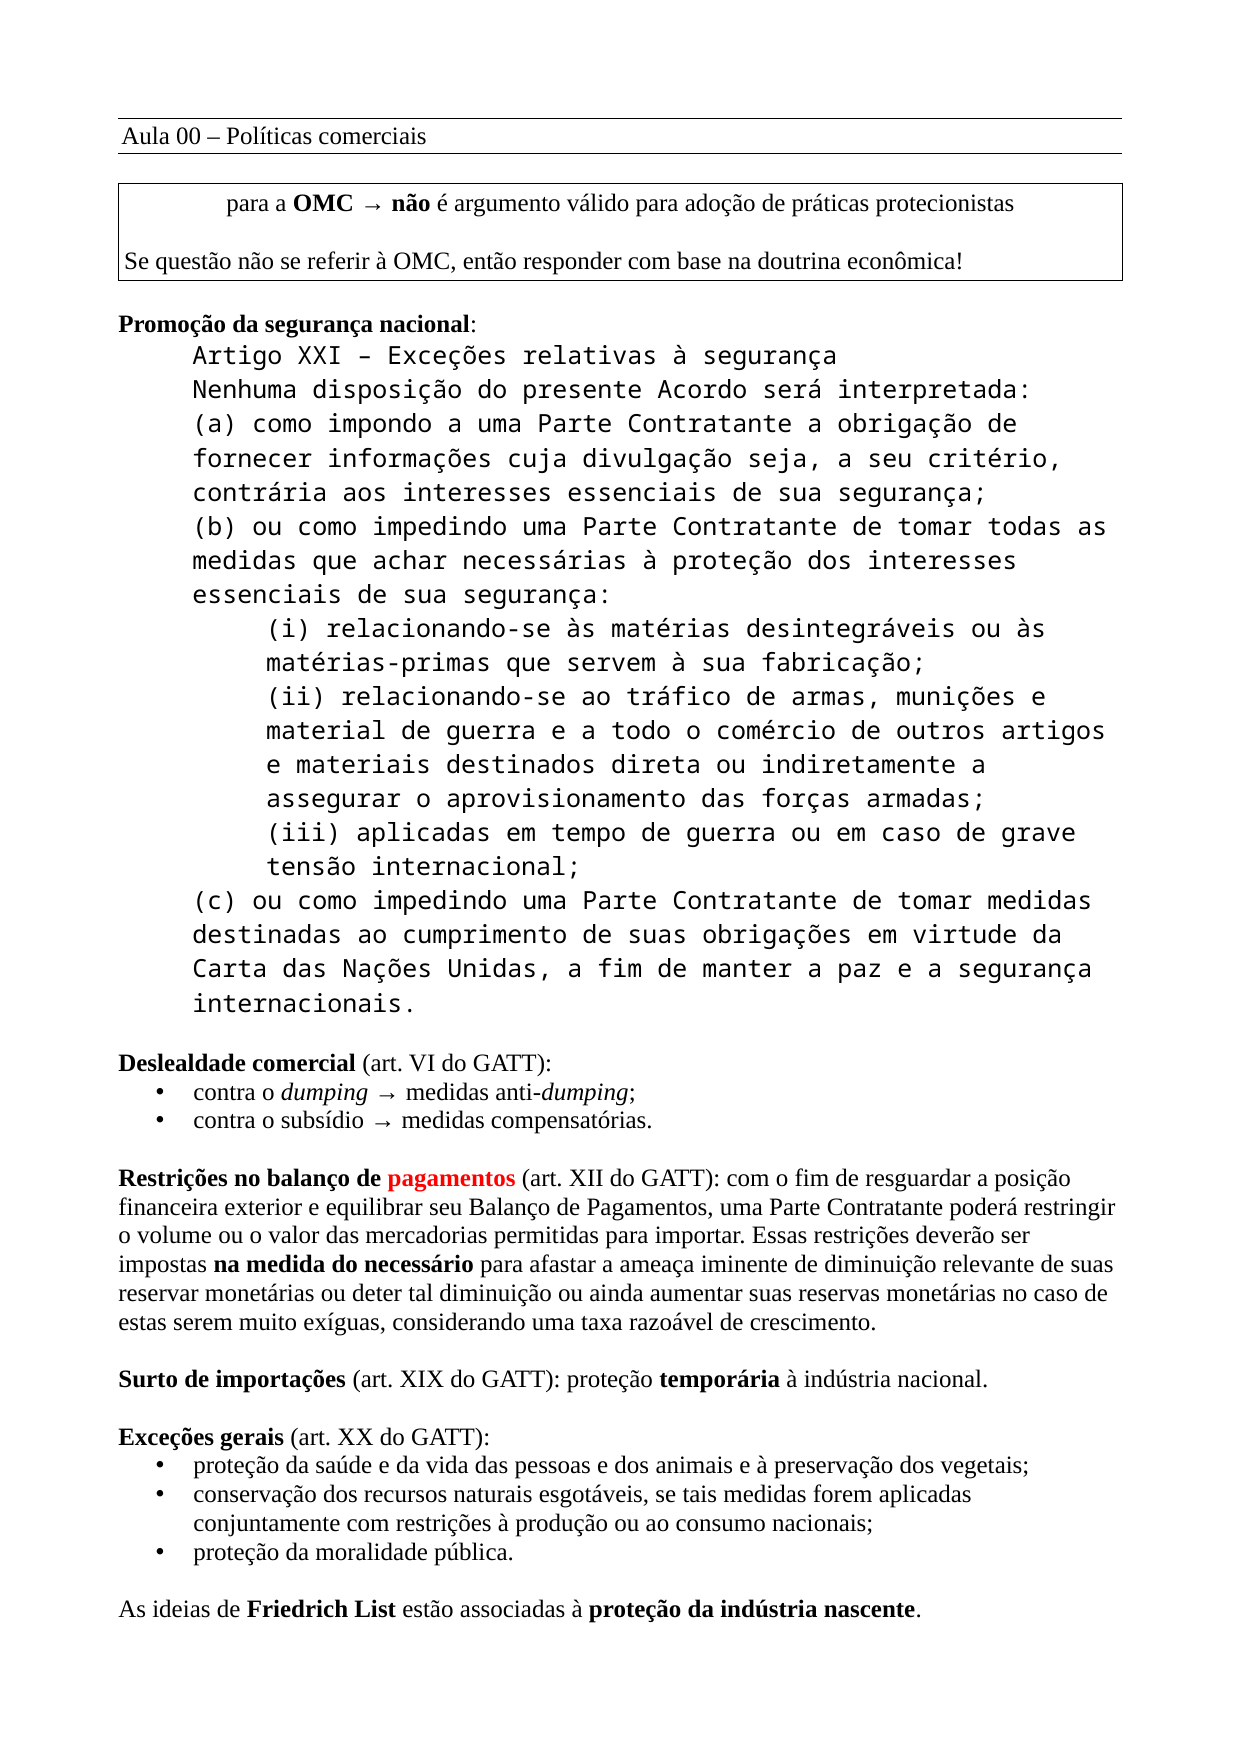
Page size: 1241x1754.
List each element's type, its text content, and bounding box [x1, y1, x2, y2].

list conservação dos recursos naturais esgotáveis, se tais medidas forem aplicadas conjuntamente com restrições à produção ou ao consumo nacionais; [156, 1479, 1122, 1537]
list contra o subsídio → medidas compensatórias. [156, 1106, 1122, 1134]
text As ideias de Friedrich List estão associadas à proteção da indústria nascente. [118, 1594, 1122, 1623]
text Restrições no balanço de pagamentos (art. XII do GATT): com o fim de resguardar a posição financeira exterior e equilibrar seu Balanço de Pagamentos, uma Parte Contratante poderá restringir o volume ou o valor das mercadorias permitidas para importar. Essas restrições deverão ser impostas na medida do necessário para afastar a ameaça iminente de diminuição relevante de suas reservar monetárias ou deter tal diminuição ou ainda aumentar suas reservas monetárias no caso de estas serem muito exíguas, considerando uma taxa razoável de crescimento. [118, 1163, 1122, 1336]
text (ii) relacionando-se ao tráfico de armas, munições e material de guerra e a todo o comércio de outros artigos e materiais destinados direta ou indiretamente a assegurar o aprovisionamento das forças armadas; [266, 679, 1122, 815]
text Artigo XXI – Exceções relativas à segurança [192, 338, 1122, 372]
text (iii) aplicadas em tempo de guerra ou em caso de grave tensão internacional; [266, 815, 1122, 883]
table_header para a OMC → não é argumento válido para adoção de práticas protecionistas Se questão não se referir à OMC, então responder com base na doutrina econômica! [119, 184, 1122, 280]
text Surto de importações (art. XIX do GATT): proteção temporária à indústria nacional. [118, 1364, 1122, 1393]
text (a) como impondo a uma Parte Contratante a obrigação de fornecer informações cuja divulgação seja, a seu critério, contrária aos interesses essenciais de sua segurança; [192, 406, 1122, 508]
text (c) ou como impedindo uma Parte Contratante de tomar medidas destinadas ao cumprimento de suas obrigações em virtude da Carta das Nações Unidas, a fim de manter a paz e a segurança internacionais. [192, 883, 1122, 1019]
text Exceções gerais (art. XX do GATT): [118, 1422, 1122, 1451]
list contra o dumping → medidas anti-dumping; [156, 1077, 1122, 1106]
list proteção da saúde e da vida das pessoas e dos animais e à preservação dos vegetais; [156, 1451, 1122, 1479]
list proteção da moralidade pública. [156, 1537, 1122, 1566]
text (b) ou como impedindo uma Parte Contratante de tomar todas as medidas que achar necessárias à proteção dos interesses essenciais de sua segurança: [192, 508, 1122, 611]
text Deslealdade comercial (art. VI do GATT): [118, 1048, 1122, 1077]
text (i) relacionando-se às matérias desintegráveis ou às matérias-primas que servem à sua fabricação; [266, 611, 1122, 679]
text Nenhuma disposição do presente Acordo será interpretada: [192, 372, 1122, 406]
text Promoção da segurança nacional: [118, 309, 1122, 338]
